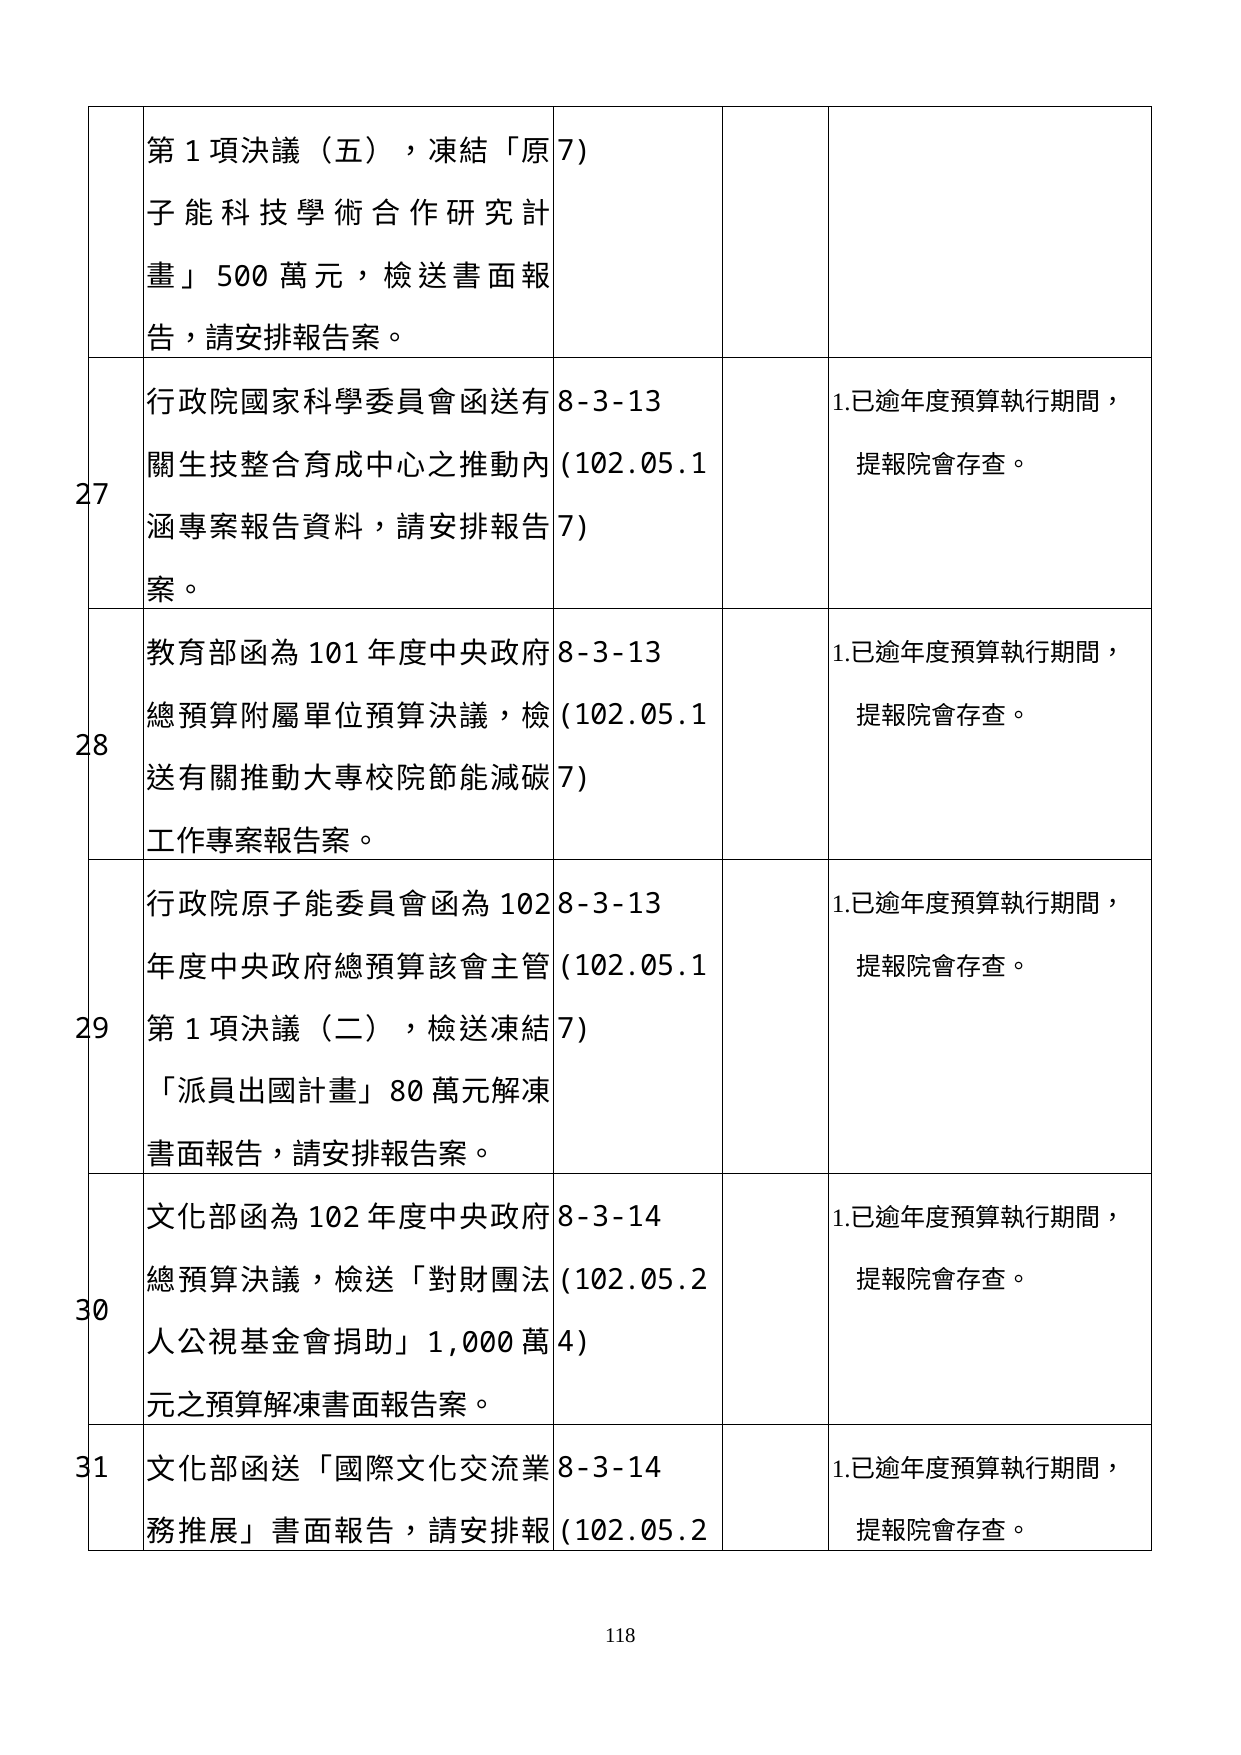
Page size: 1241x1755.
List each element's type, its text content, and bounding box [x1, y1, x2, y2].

table_cell 8-3-13 (102.05.17) [554, 358, 722, 608]
table_cell 8-3-13 (102.05.17) [554, 860, 722, 1173]
table_cell 7) [554, 107, 722, 357]
table_cell [723, 358, 828, 608]
table_cell [89, 358, 143, 608]
table_cell 1.已逾年度預算執行期間，提報院會存查。 [829, 1174, 1151, 1424]
table_cell 8-3-13 (102.05.17) [554, 609, 722, 859]
table_cell [723, 609, 828, 859]
table_cell [723, 860, 828, 1173]
table_cell 1.已逾年度預算執行期間，提報院會存查。 [829, 609, 1151, 859]
table_cell [89, 1425, 143, 1550]
table_cell 1.已逾年度預算執行期間，提報院會存查。 [829, 1425, 1151, 1550]
table_cell 行政院原子能委員會函為102年度中央政府總預算該會主管第1項決議（二），檢送凍結「派員出國計畫」80萬元解凍書面報告，請安排報告案。 [144, 860, 553, 1173]
table_cell [829, 107, 1151, 357]
table_cell 1.已逾年度預算執行期間，提報院會存查。 [829, 358, 1151, 608]
table_cell 文化部函為102年度中央政府總預算決議，檢送「對財團法人公視基金會捐助」1,000萬元之預算解凍書面報告案。 [144, 1174, 553, 1424]
table_cell [89, 860, 143, 1173]
table_cell 第1項決議（五），凍結「原子能科技學術合作研究計畫」500萬元，檢送書面報告，請安排報告案。 [144, 107, 553, 357]
table_cell 8-3-14 (102.05.24) [554, 1174, 722, 1424]
table_cell 行政院國家科學委員會函送有關生技整合育成中心之推動內涵專案報告資料，請安排報告案。 [144, 358, 553, 608]
table_cell 1.已逾年度預算執行期間，提報院會存查。 [829, 860, 1151, 1173]
table_cell [89, 609, 143, 859]
table_cell [89, 1174, 143, 1424]
table_cell 8-3-14 (102.05.2 [554, 1425, 722, 1550]
table_cell [89, 107, 143, 357]
table_cell 文化部函送「國際文化交流業務推展」書面報告，請安排報 [144, 1425, 553, 1550]
table_cell [723, 1174, 828, 1424]
table_cell 教育部函為101年度中央政府總預算附屬單位預算決議，檢送有關推動大專校院節能減碳工作專案報告案。 [144, 609, 553, 859]
table_cell [723, 1425, 828, 1550]
table_cell [723, 107, 828, 357]
